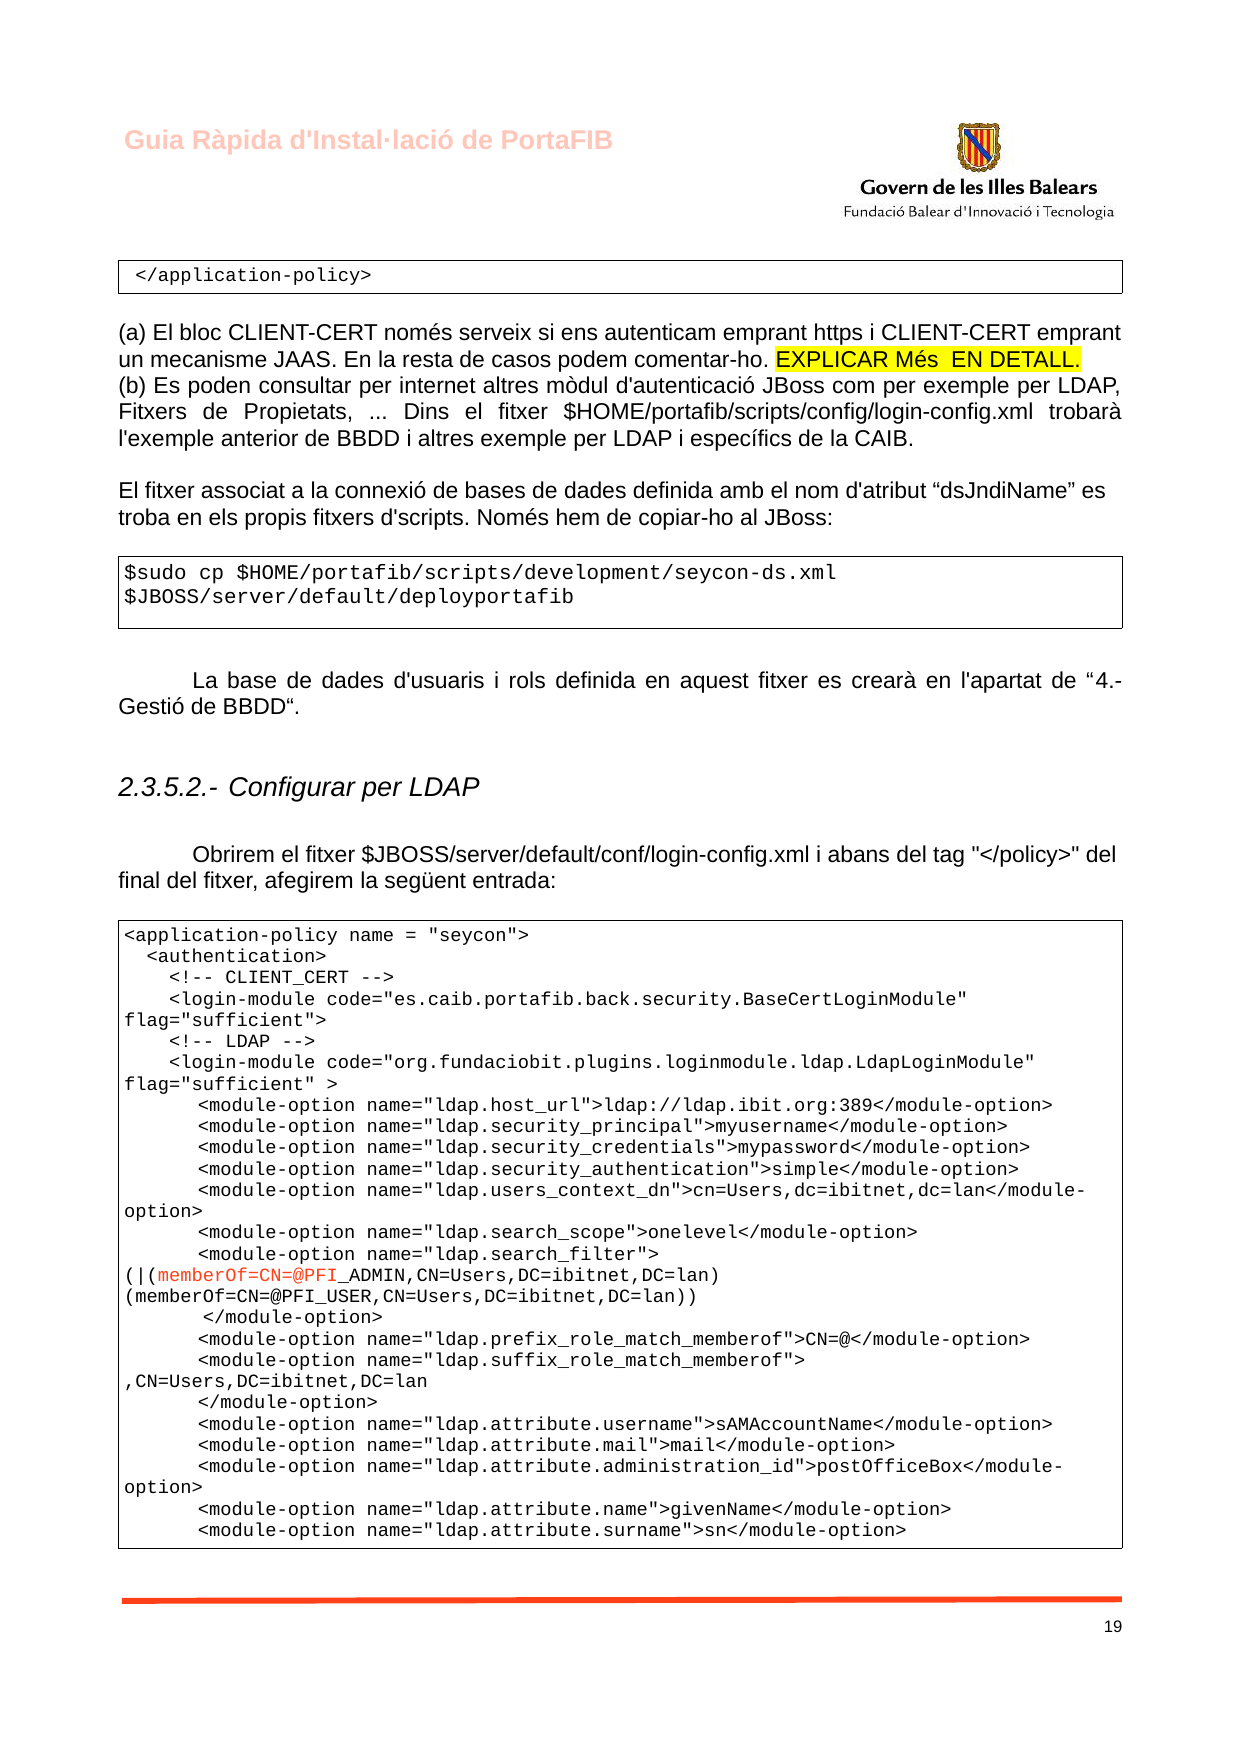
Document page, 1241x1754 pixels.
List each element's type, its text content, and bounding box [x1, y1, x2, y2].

text El fitxer associat a la connexió de bases de dades definida amb el nom d'atribut “dsJndiName” es troba en els propis fitxers d'scripts. Només hem de copiar-ho al JBoss: [118, 477, 1122, 530]
subtitle Configurar per LDAP [118, 771, 1122, 802]
picture [840, 123, 1117, 220]
text Obrirem el fitxer $JBOSS/server/default/conf/login-config.xml i abans del tag "</policy>" del final del fitxer, afegirem la següent entrada: [118, 841, 1122, 893]
text (a) El bloc CLIENT-CERT només serveix si ens autenticam emprant https i CLIENT-CERT emprant un mecanisme JAAS. En la resta de casos podem comentar-ho. EXPLICAR Més EN DETALL. [118, 319, 1122, 372]
text (b) Es poden consultar per internet altres mòdul d'autenticació JBoss com per exemple per LDAP, Fitxers de Propietats, ... Dins el fitxer $HOME/portafib/scripts/config/login-config.xml trobarà l'exemple anterior de BBDD i altres exemple per LDAP i específics de la CAIB. [118, 372, 1122, 451]
table_header <application-policy name = "seycon"> <authentication> <!-- CLIENT_CERT --> <login-module code="es.caib.portafib.back.security.BaseCertLoginModule" flag="sufficient"> <!-- LDAP --> <login-module code="org.fundaciobit.plugins.loginmodule.ldap.LdapLoginModule" flag="sufficient" > <module-option name="ldap.host_url">ldap://ldap.ibit.org:389</module-option> <module-option name="ldap.security_principal">myusername</module-option> <module-option name="ldap.security_credentials">mypassword</module-option> <module-option name="ldap.security_authentication">simple</module-option> <module-option name="ldap.users_context_dn">cn=Users,dc=ibitnet,dc=lan</module-option> <module-option name="ldap.search_scope">onelevel</module-option> <module-option name="ldap.search_filter"> (|(memberOf=CN=@PFI_ADMIN,CN=Users,DC=ibitnet,DC=lan)(memberOf=CN=@PFI_USER,CN=Users,DC=ibitnet,DC=lan)) </module-option> <module-option name="ldap.prefix_role_match_memberof">CN=@</module-option> <module-option name="ldap.suffix_role_match_memberof"> ,CN=Users,DC=ibitnet,DC=lan </module-option> <module-option name="ldap.attribute.username">sAMAccountName</module-option> <module-option name="ldap.attribute.mail">mail</module-option> <module-option name="ldap.attribute.administration_id">postOfficeBox</module-option> <module-option name="ldap.attribute.name">givenName</module-option> <module-option name="ldap.attribute.surname">sn</module-option> [119, 921, 1122, 1548]
text La base de dades d'usuaris i rols definida en aquest fitxer es crearà en l'apartat de “4.-Gestió de BBDD“. [118, 667, 1122, 719]
table_header </application-policy> [119, 261, 1122, 293]
table_header $sudo cp $HOME/portafib/scripts/development/seycon-ds.xml $JBOSS/server/default/deployportafib [119, 557, 1122, 628]
